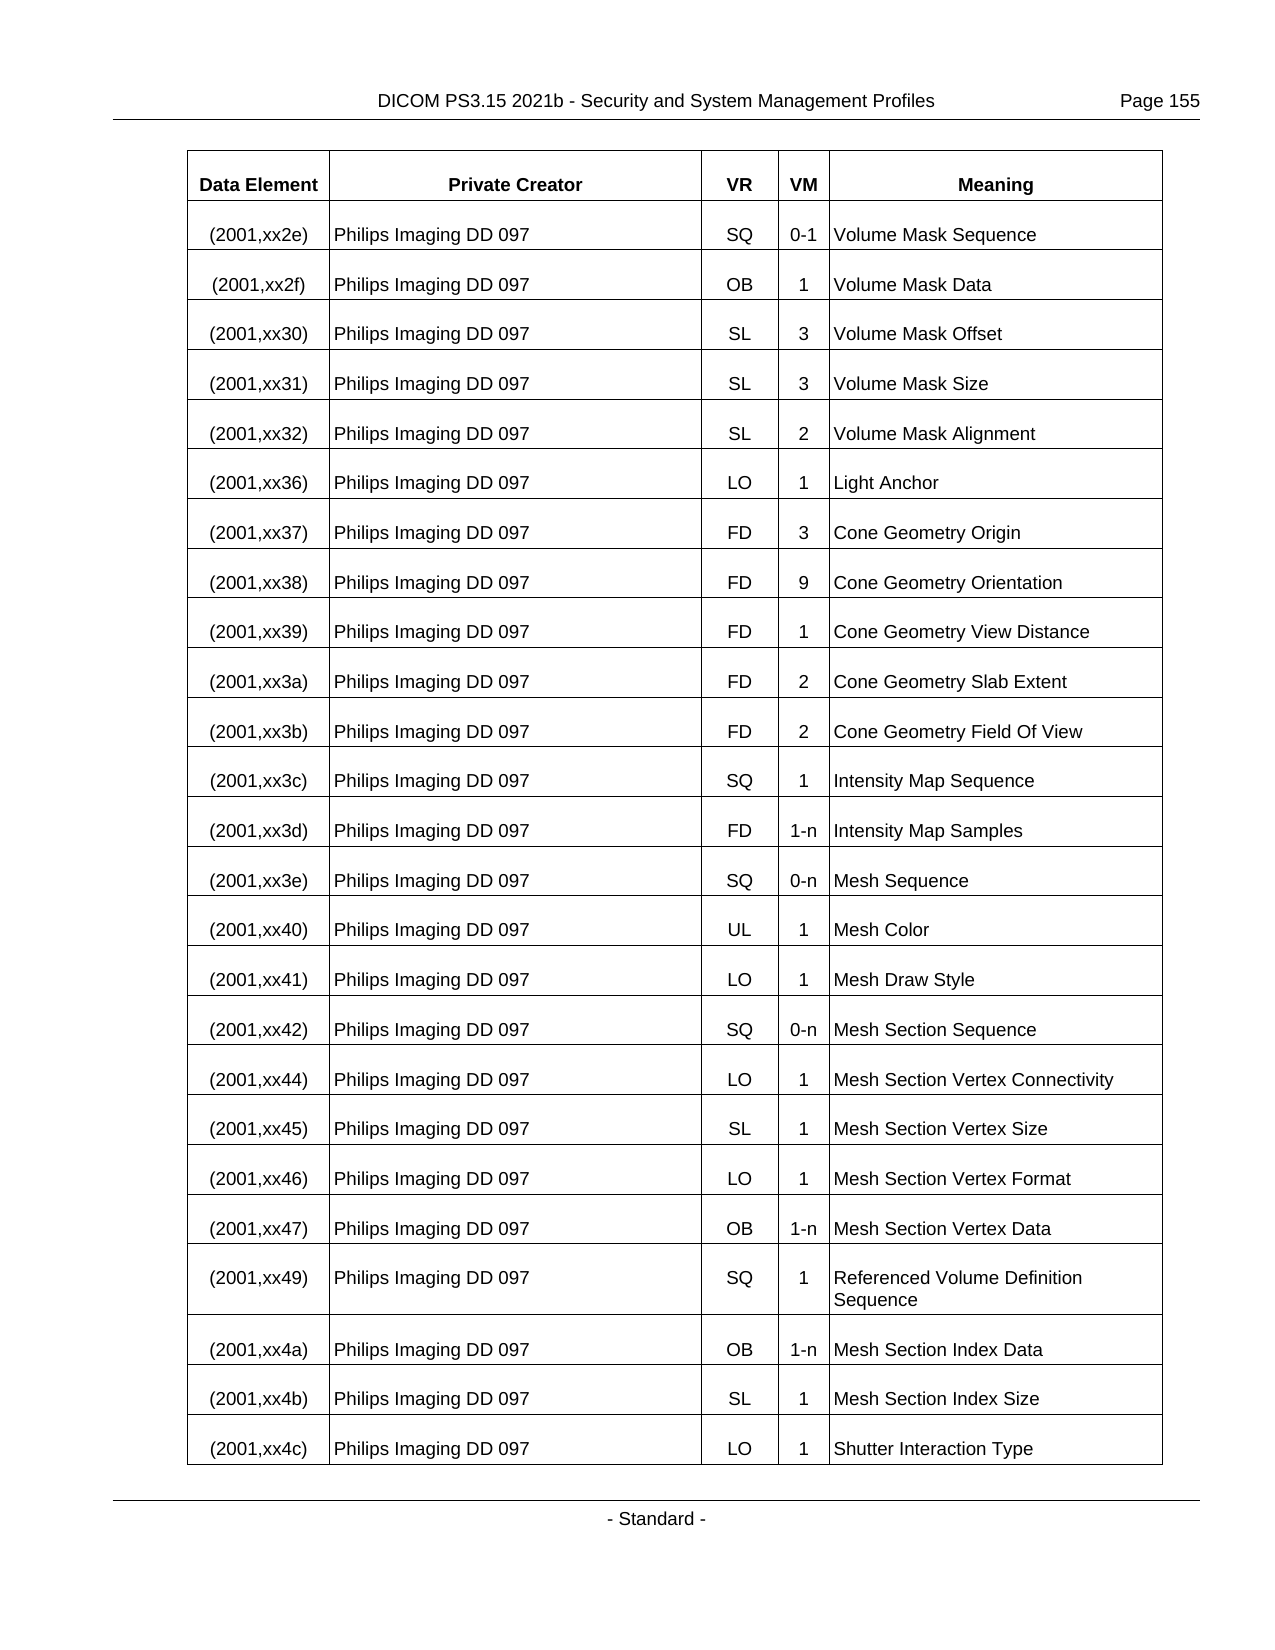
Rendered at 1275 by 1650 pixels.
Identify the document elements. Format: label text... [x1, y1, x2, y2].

table_cell Cone Geometry Field Of View [830, 698, 1162, 746]
table_cell (2001,xx38) [188, 549, 329, 597]
table_cell (2001,xx42) [188, 996, 329, 1044]
table_cell (2001,xx32) [188, 400, 329, 448]
table_cell SQ [702, 996, 778, 1044]
table_cell (2001,xx41) [188, 946, 329, 995]
table_cell SL [702, 1095, 778, 1144]
table_cell Philips Imaging DD 097 [330, 896, 701, 945]
table_cell (2001,xx3a) [188, 648, 329, 697]
table_cell SQ [702, 1244, 778, 1314]
table_cell Philips Imaging DD 097 [330, 698, 701, 746]
table_cell Philips Imaging DD 097 [330, 549, 701, 597]
table_header VM [779, 151, 829, 200]
table_cell Philips Imaging DD 097 [330, 847, 701, 895]
table_cell Mesh Color [830, 896, 1162, 945]
table_cell SQ [702, 201, 778, 249]
table_cell Philips Imaging DD 097 [330, 1145, 701, 1193]
table_cell Mesh Section Vertex Data [830, 1195, 1162, 1243]
table_cell Philips Imaging DD 097 [330, 400, 701, 448]
table_cell LO [702, 1145, 778, 1193]
table_cell OB [702, 250, 778, 299]
table_cell (2001,xx46) [188, 1145, 329, 1193]
table_cell (2001,xx4b) [188, 1365, 329, 1414]
table_cell LO [702, 1415, 778, 1463]
table_cell Philips Imaging DD 097 [330, 1415, 701, 1463]
table_cell 1 [779, 250, 829, 299]
table_cell Volume Mask Alignment [830, 400, 1162, 448]
table_cell Philips Imaging DD 097 [330, 499, 701, 547]
table_cell 1 [779, 1095, 829, 1144]
table_cell Cone Geometry Origin [830, 499, 1162, 547]
table_cell 3 [779, 350, 829, 398]
table_cell 1 [779, 1415, 829, 1463]
table_cell (2001,xx4c) [188, 1415, 329, 1463]
table_cell SQ [702, 747, 778, 796]
table_cell 2 [779, 648, 829, 697]
table_cell Philips Imaging DD 097 [330, 797, 701, 846]
table_cell Philips Imaging DD 097 [330, 1315, 701, 1364]
table_cell FD [702, 598, 778, 647]
table_cell Mesh Section Vertex Format [830, 1145, 1162, 1193]
table_cell 3 [779, 300, 829, 349]
table_header Private Creator [330, 151, 701, 200]
table_cell Philips Imaging DD 097 [330, 201, 701, 249]
table_cell Philips Imaging DD 097 [330, 648, 701, 697]
table_cell Mesh Sequence [830, 847, 1162, 895]
table_cell Volume Mask Offset [830, 300, 1162, 349]
table_cell Intensity Map Samples [830, 797, 1162, 846]
table_cell 1 [779, 896, 829, 945]
table_cell 1-n [779, 1195, 829, 1243]
table_cell Philips Imaging DD 097 [330, 1045, 701, 1094]
table_cell Volume Mask Size [830, 350, 1162, 398]
table_cell Mesh Draw Style [830, 946, 1162, 995]
table_cell 1-n [779, 797, 829, 846]
table_cell Philips Imaging DD 097 [330, 350, 701, 398]
table_cell Philips Imaging DD 097 [330, 300, 701, 349]
table_cell Mesh Section Vertex Size [830, 1095, 1162, 1144]
table_cell LO [702, 449, 778, 498]
table_cell (2001,xx44) [188, 1045, 329, 1094]
table_cell Referenced Volume Definition Sequence [830, 1244, 1162, 1314]
table_cell (2001,xx49) [188, 1244, 329, 1314]
table_cell 1-n [779, 1315, 829, 1364]
table_cell Philips Imaging DD 097 [330, 747, 701, 796]
table_cell LO [702, 1045, 778, 1094]
table_cell (2001,xx4a) [188, 1315, 329, 1364]
table_cell 1 [779, 1145, 829, 1193]
table_cell Philips Imaging DD 097 [330, 996, 701, 1044]
table_cell Philips Imaging DD 097 [330, 250, 701, 299]
table_cell (2001,xx40) [188, 896, 329, 945]
table_cell 1 [779, 1244, 829, 1314]
table_cell Cone Geometry Slab Extent [830, 648, 1162, 697]
table_cell Philips Imaging DD 097 [330, 1095, 701, 1144]
table_cell (2001,xx3d) [188, 797, 329, 846]
table_header Data Element [188, 151, 329, 200]
table_cell 1 [779, 449, 829, 498]
table_cell SL [702, 300, 778, 349]
table_cell Mesh Section Vertex Connectivity [830, 1045, 1162, 1094]
table_cell (2001,xx3b) [188, 698, 329, 746]
table_cell 3 [779, 499, 829, 547]
table_cell 2 [779, 400, 829, 448]
table_cell (2001,xx3e) [188, 847, 329, 895]
table_cell OB [702, 1195, 778, 1243]
table_cell Volume Mask Sequence [830, 201, 1162, 249]
table_cell Philips Imaging DD 097 [330, 598, 701, 647]
table_cell 1 [779, 747, 829, 796]
table_cell (2001,xx37) [188, 499, 329, 547]
table_cell Shutter Interaction Type [830, 1415, 1162, 1463]
table_cell Philips Imaging DD 097 [330, 1195, 701, 1243]
table_cell (2001,xx45) [188, 1095, 329, 1144]
table_cell SL [702, 350, 778, 398]
table_cell (2001,xx30) [188, 300, 329, 349]
table_cell Intensity Map Sequence [830, 747, 1162, 796]
table_cell (2001,xx3c) [188, 747, 329, 796]
table_cell FD [702, 698, 778, 746]
table_cell Philips Imaging DD 097 [330, 1365, 701, 1414]
table_cell Mesh Section Sequence [830, 996, 1162, 1044]
table_header Meaning [830, 151, 1162, 200]
table_cell OB [702, 1315, 778, 1364]
table_cell Light Anchor [830, 449, 1162, 498]
table_cell 0-n [779, 847, 829, 895]
table_cell Cone Geometry View Distance [830, 598, 1162, 647]
table_cell (2001,xx36) [188, 449, 329, 498]
table_cell (2001,xx2f) [188, 250, 329, 299]
table_cell Philips Imaging DD 097 [330, 449, 701, 498]
table_cell Volume Mask Data [830, 250, 1162, 299]
table_cell (2001,xx31) [188, 350, 329, 398]
table_cell 1 [779, 946, 829, 995]
table_cell 1 [779, 598, 829, 647]
table_header VR [702, 151, 778, 200]
table_cell Philips Imaging DD 097 [330, 1244, 701, 1314]
table_cell 9 [779, 549, 829, 597]
table_cell Mesh Section Index Data [830, 1315, 1162, 1364]
table_cell (2001,xx39) [188, 598, 329, 647]
table_cell FD [702, 797, 778, 846]
table_cell Cone Geometry Orientation [830, 549, 1162, 597]
table_cell 1 [779, 1045, 829, 1094]
table_cell (2001,xx2e) [188, 201, 329, 249]
table_cell UL [702, 896, 778, 945]
table_cell Mesh Section Index Size [830, 1365, 1162, 1414]
table_cell Philips Imaging DD 097 [330, 946, 701, 995]
table_cell FD [702, 549, 778, 597]
table_cell SQ [702, 847, 778, 895]
table_cell SL [702, 1365, 778, 1414]
table_cell LO [702, 946, 778, 995]
table_cell 0-1 [779, 201, 829, 249]
table_cell FD [702, 648, 778, 697]
table_cell 2 [779, 698, 829, 746]
table_cell 0-n [779, 996, 829, 1044]
table_cell 1 [779, 1365, 829, 1414]
table_cell (2001,xx47) [188, 1195, 329, 1243]
table_cell FD [702, 499, 778, 547]
table_cell SL [702, 400, 778, 448]
